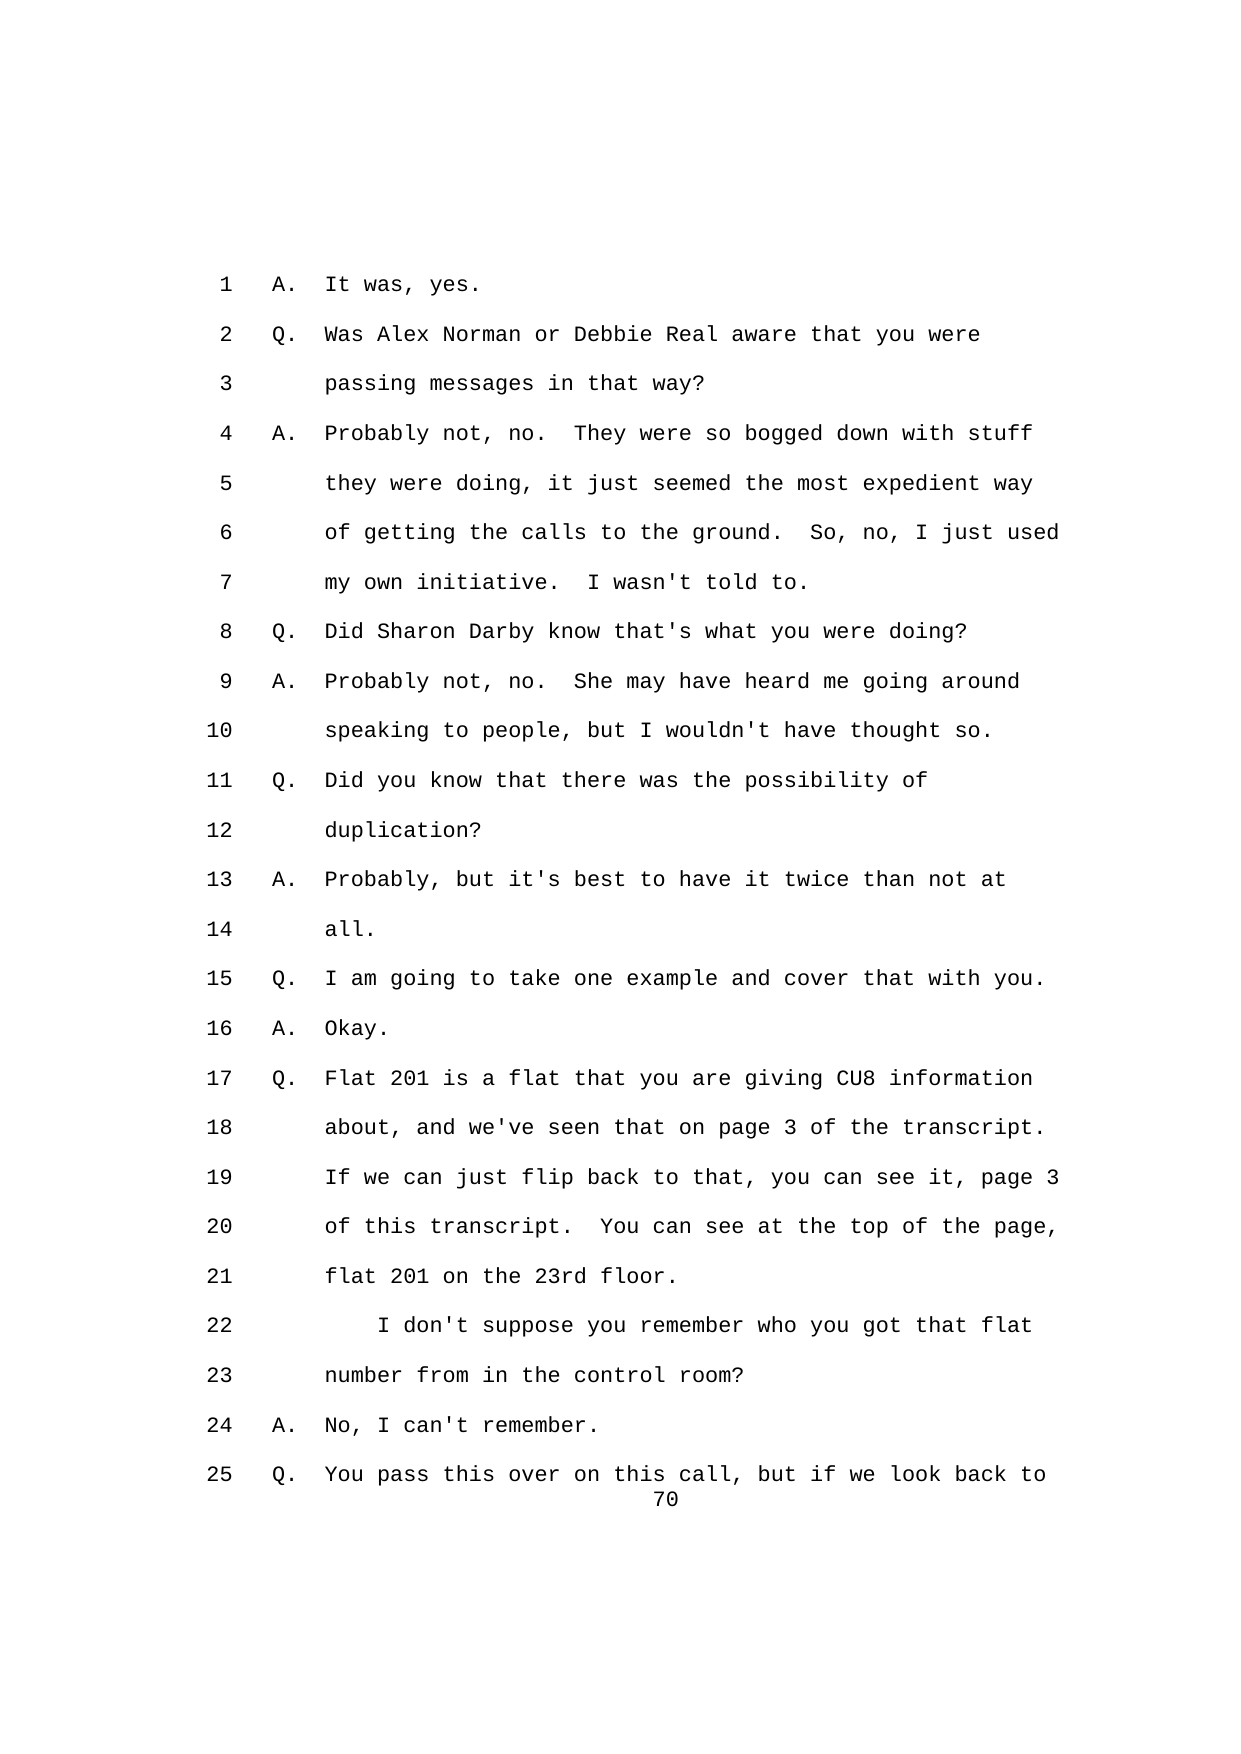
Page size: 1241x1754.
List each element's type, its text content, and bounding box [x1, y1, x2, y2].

text 23 number from in the control room? [75, 1364, 1165, 1389]
text 19 If we can just flip back to that, you can see it, page 3 [75, 1166, 1165, 1191]
text 1 A. It was, yes. [75, 273, 1165, 298]
text 16 A. Okay. [75, 1017, 1165, 1042]
text 11 Q. Did you know that there was the possibility of [75, 769, 1165, 794]
text 4 A. Probably not, no. They were so bogged down with stuff [75, 422, 1165, 447]
text 10 speaking to people, but I wouldn't have thought so. [75, 719, 1165, 744]
text 21 flat 201 on the 23rd floor. [75, 1265, 1165, 1290]
text 25 Q. You pass this over on this call, but if we look back to [75, 1463, 1165, 1488]
text 3 passing messages in that way? [75, 372, 1165, 397]
text 18 about, and we've seen that on page 3 of the transcript. [75, 1116, 1165, 1141]
text 7 my own initiative. I wasn't told to. [75, 571, 1165, 596]
text 70 [75, 1488, 1165, 1513]
text 24 A. No, I can't remember. [75, 1414, 1165, 1438]
text 9 A. Probably not, no. She may have heard me going around [75, 670, 1165, 695]
text 22 I don't suppose you remember who you got that flat [75, 1314, 1165, 1339]
text 2 Q. Was Alex Norman or Debbie Real aware that you were [75, 323, 1165, 348]
text 15 Q. I am going to take one example and cover that with you. [75, 967, 1165, 992]
text 5 they were doing, it just seemed the most expedient way [75, 472, 1165, 496]
text 6 of getting the calls to the ground. So, no, I just used [75, 521, 1165, 546]
text 13 A. Probably, but it's best to have it twice than not at [75, 868, 1165, 893]
text 20 of this transcript. You can see at the top of the page, [75, 1215, 1165, 1240]
text 17 Q. Flat 201 is a flat that you are giving CU8 information [75, 1067, 1165, 1091]
text 12 duplication? [75, 819, 1165, 843]
text 14 all. [75, 918, 1165, 943]
text 8 Q. Did Sharon Darby know that's what you were doing? [75, 620, 1165, 645]
